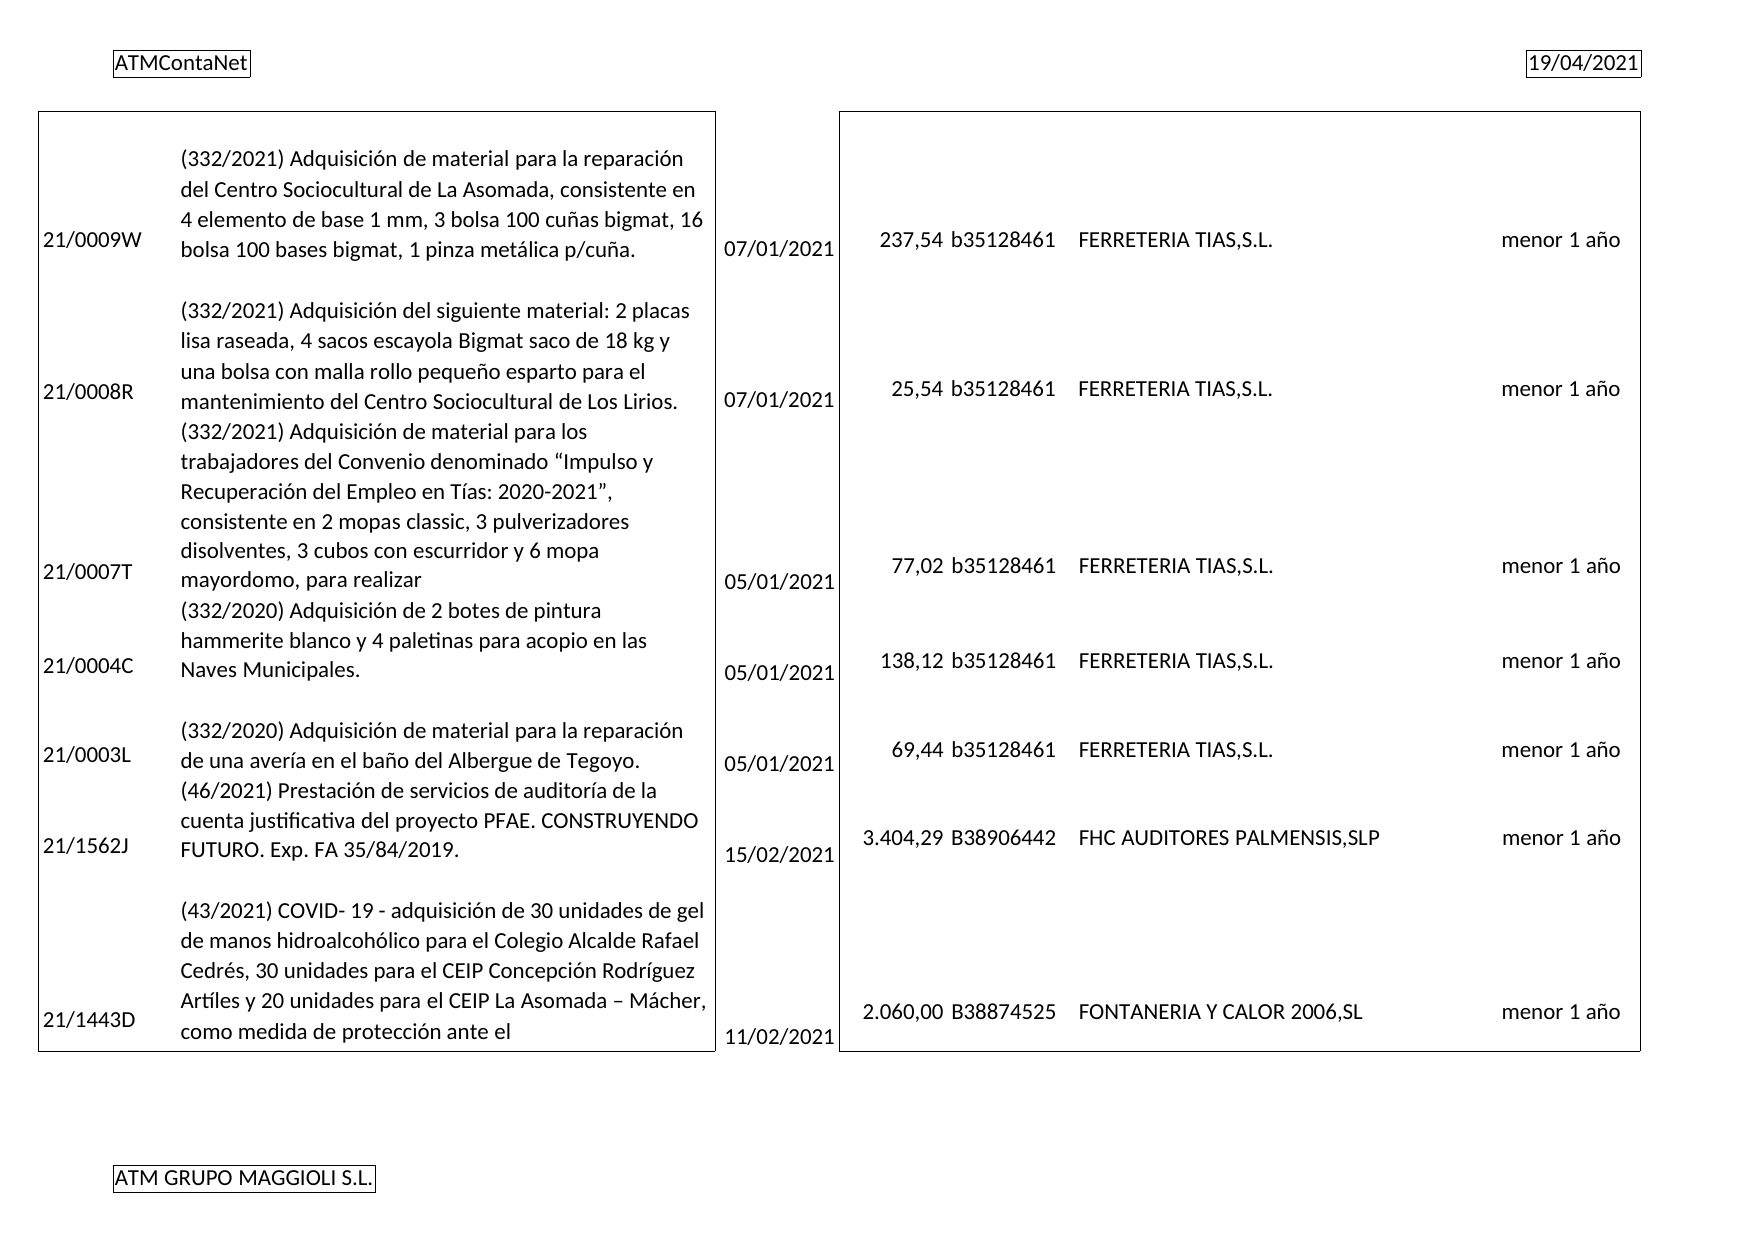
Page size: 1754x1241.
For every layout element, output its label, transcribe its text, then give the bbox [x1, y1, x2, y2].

table_cell FHC AUDITORES PALMENSIS,SLP [1075, 768, 1496, 855]
table_cell 21/0007T [39, 417, 174, 594]
table_cell (332/2020) Adquisición de 2 botes de pintura hammerite blanco y 4 paletinas para acopio en las Naves Municipales. [176, 596, 712, 683]
table_header menor 1 año [1498, 114, 1637, 261]
table_header 21/0009W [39, 114, 174, 263]
text 11/02/2021 [722, 1022, 837, 1050]
table_cell menor 1 año [1498, 857, 1637, 1034]
table_cell FONTANERIA Y CALOR 2006,SL [1075, 857, 1496, 1034]
table_cell (332/2021) Adquisición de material para los trabajadores del Convenio denominado “Impulso y Recuperación del Empleo en Tías: 2020-2021”, consistente en 2 mopas classic, 3 pulverizadores disolventes, 3 cubos con escurridor y 6 mopa mayordomo, para realizar [176, 417, 712, 594]
text 07/01/2021 [721, 386, 837, 414]
table_cell 21/1562J [39, 776, 174, 863]
table_cell menor 1 año [1498, 412, 1637, 589]
table_cell menor 1 año [1498, 263, 1637, 409]
table_cell menor 1 año [1498, 768, 1637, 855]
table_cell 69,44 [840, 680, 945, 766]
table_cell 21/1443D [39, 865, 174, 1045]
table_header FERRETERIA TIAS,S.L. [1075, 114, 1496, 261]
text 05/01/2021 [722, 567, 838, 595]
table_cell b35128461 [947, 263, 1073, 409]
table_cell FERRETERIA TIAS,S.L. [1075, 591, 1496, 678]
table_cell 21/0008R [39, 265, 174, 415]
table_header 237,54 [840, 114, 945, 261]
table_cell (332/2021) Adquisición del siguiente material: 2 placas lisa raseada, 4 sacos escayola Bigmat saco de 18 kg y una bolsa con malla rollo pequeño esparto para el mantenimiento del Centro Sociocultural de Los Lirios. [176, 265, 712, 415]
table_cell 3.404,29 [840, 768, 945, 855]
table_cell b35128461 [947, 591, 1073, 678]
text 15/02/2021 [721, 840, 837, 868]
table_cell menor 1 año [1498, 591, 1637, 678]
table_cell b35128461 [947, 680, 1073, 766]
table_cell FERRETERIA TIAS,S.L. [1075, 263, 1496, 409]
text [840, 112, 1640, 1051]
table_cell FERRETERIA TIAS,S.L. [1075, 412, 1496, 589]
table_header b35128461 [947, 114, 1073, 261]
table_cell 21/0004C [39, 596, 174, 683]
table_cell 138,12 [840, 591, 945, 678]
table_cell 77,02 [840, 412, 945, 589]
table_cell 2.060,00 [840, 857, 945, 1034]
text [39, 112, 715, 1051]
text 05/01/2021 [722, 749, 837, 777]
table_cell B38874525 [947, 857, 1073, 1034]
table_cell (46/2021) Prestación de servicios de auditoría de la cuenta justificativa del proyecto PFAE. CONSTRUYENDO FUTURO. Exp. FA 35/84/2019. [176, 776, 712, 863]
table_header (332/2021) Adquisición de material para la reparación del Centro Sociocultural de La Asomada, consistente en 4 elemento de base 1 mm, 3 bolsa 100 cuñas bigmat, 16 bolsa 100 bases bigmat, 1 pinza metálica p/cuña. [176, 114, 712, 263]
text 07/01/2021 [721, 234, 837, 262]
table_cell (332/2020) Adquisición de material para la reparación de una avería en el baño del Albergue de Tegoyo. [176, 685, 712, 774]
table_cell B38906442 [947, 768, 1073, 855]
table_cell 21/0003L [39, 685, 174, 774]
table_cell b35128461 [947, 412, 1073, 589]
table_cell FERRETERIA TIAS,S.L. [1075, 680, 1496, 766]
text 05/01/2021 [722, 658, 838, 686]
table_cell 25,54 [840, 263, 945, 409]
table_cell menor 1 año [1498, 680, 1637, 766]
table_cell (43/2021) COVID- 19 - adquisición de 30 unidades de gel de manos hidroalcohólico para el Colegio Alcalde Rafael Cedrés, 30 unidades para el CEIP Concepción Rodríguez Artíles y 20 unidades para el CEIP La Asomada – Mácher, como medida de protección ante el [176, 865, 712, 1045]
